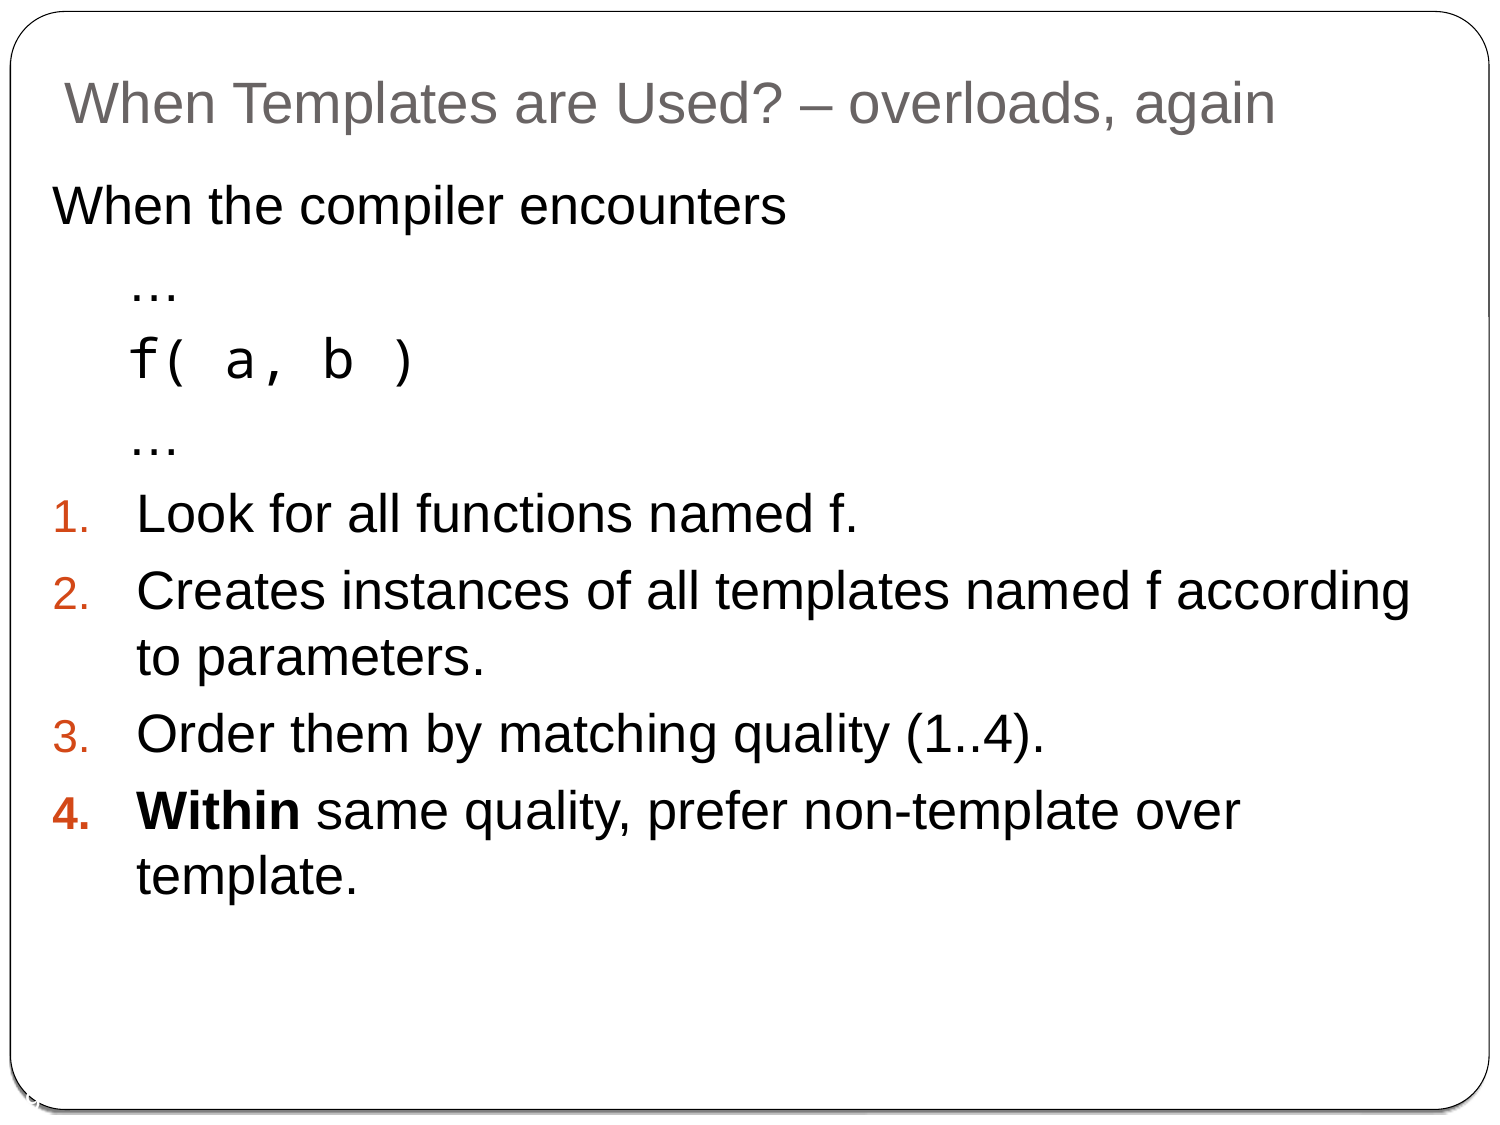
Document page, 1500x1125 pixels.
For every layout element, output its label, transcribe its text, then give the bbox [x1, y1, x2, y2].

slide_number [0, 1074, 50, 1125]
list When the compiler encounters … f( a, b ) … Look for all functions named f. Creates instances of all templates named f according to parameters. Order them by matching quality (1..4). Within same quality, prefer non-template over template. [37, 162, 1463, 1088]
title When Templates are Used? – overloads, again [50, 45, 1450, 150]
